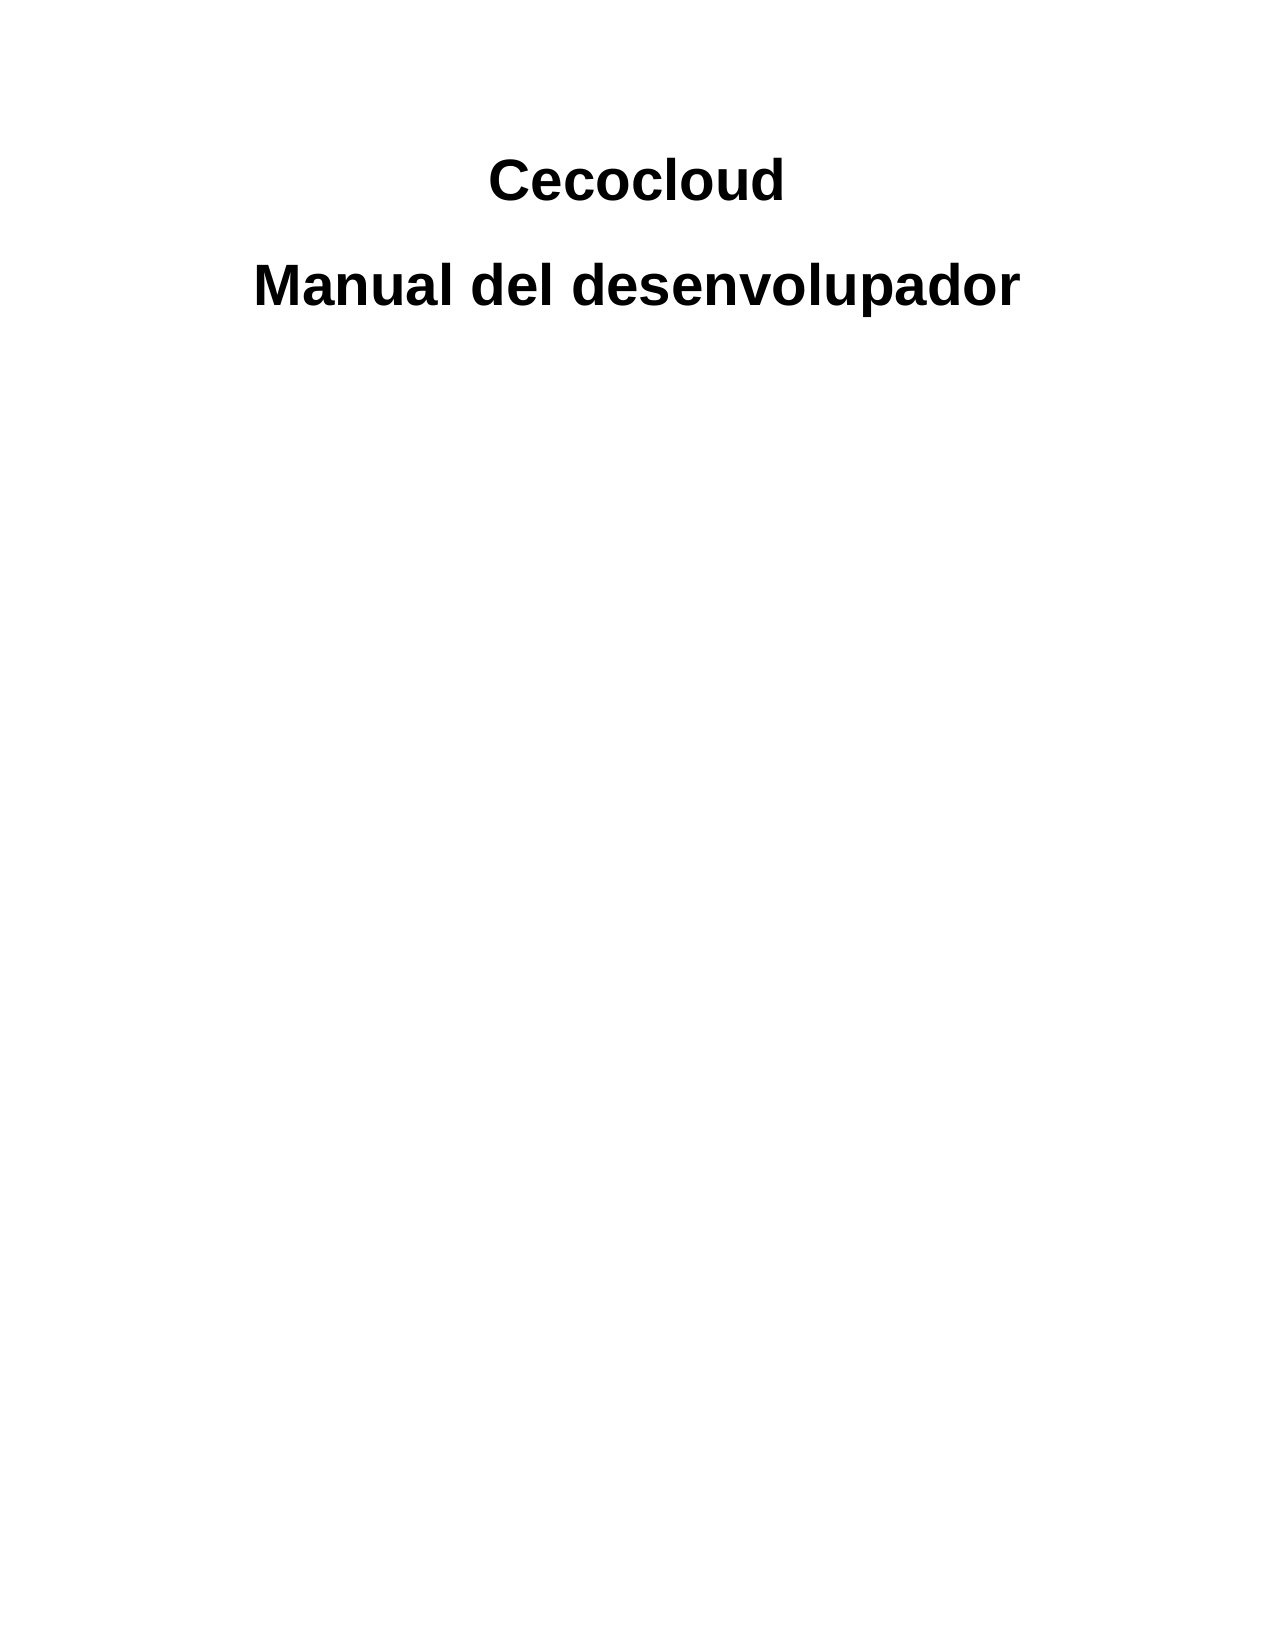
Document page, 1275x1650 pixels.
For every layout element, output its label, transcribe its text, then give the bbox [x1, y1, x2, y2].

title Manual del desenvolupador [118, 248, 1157, 318]
title Cecocloud [118, 143, 1157, 213]
